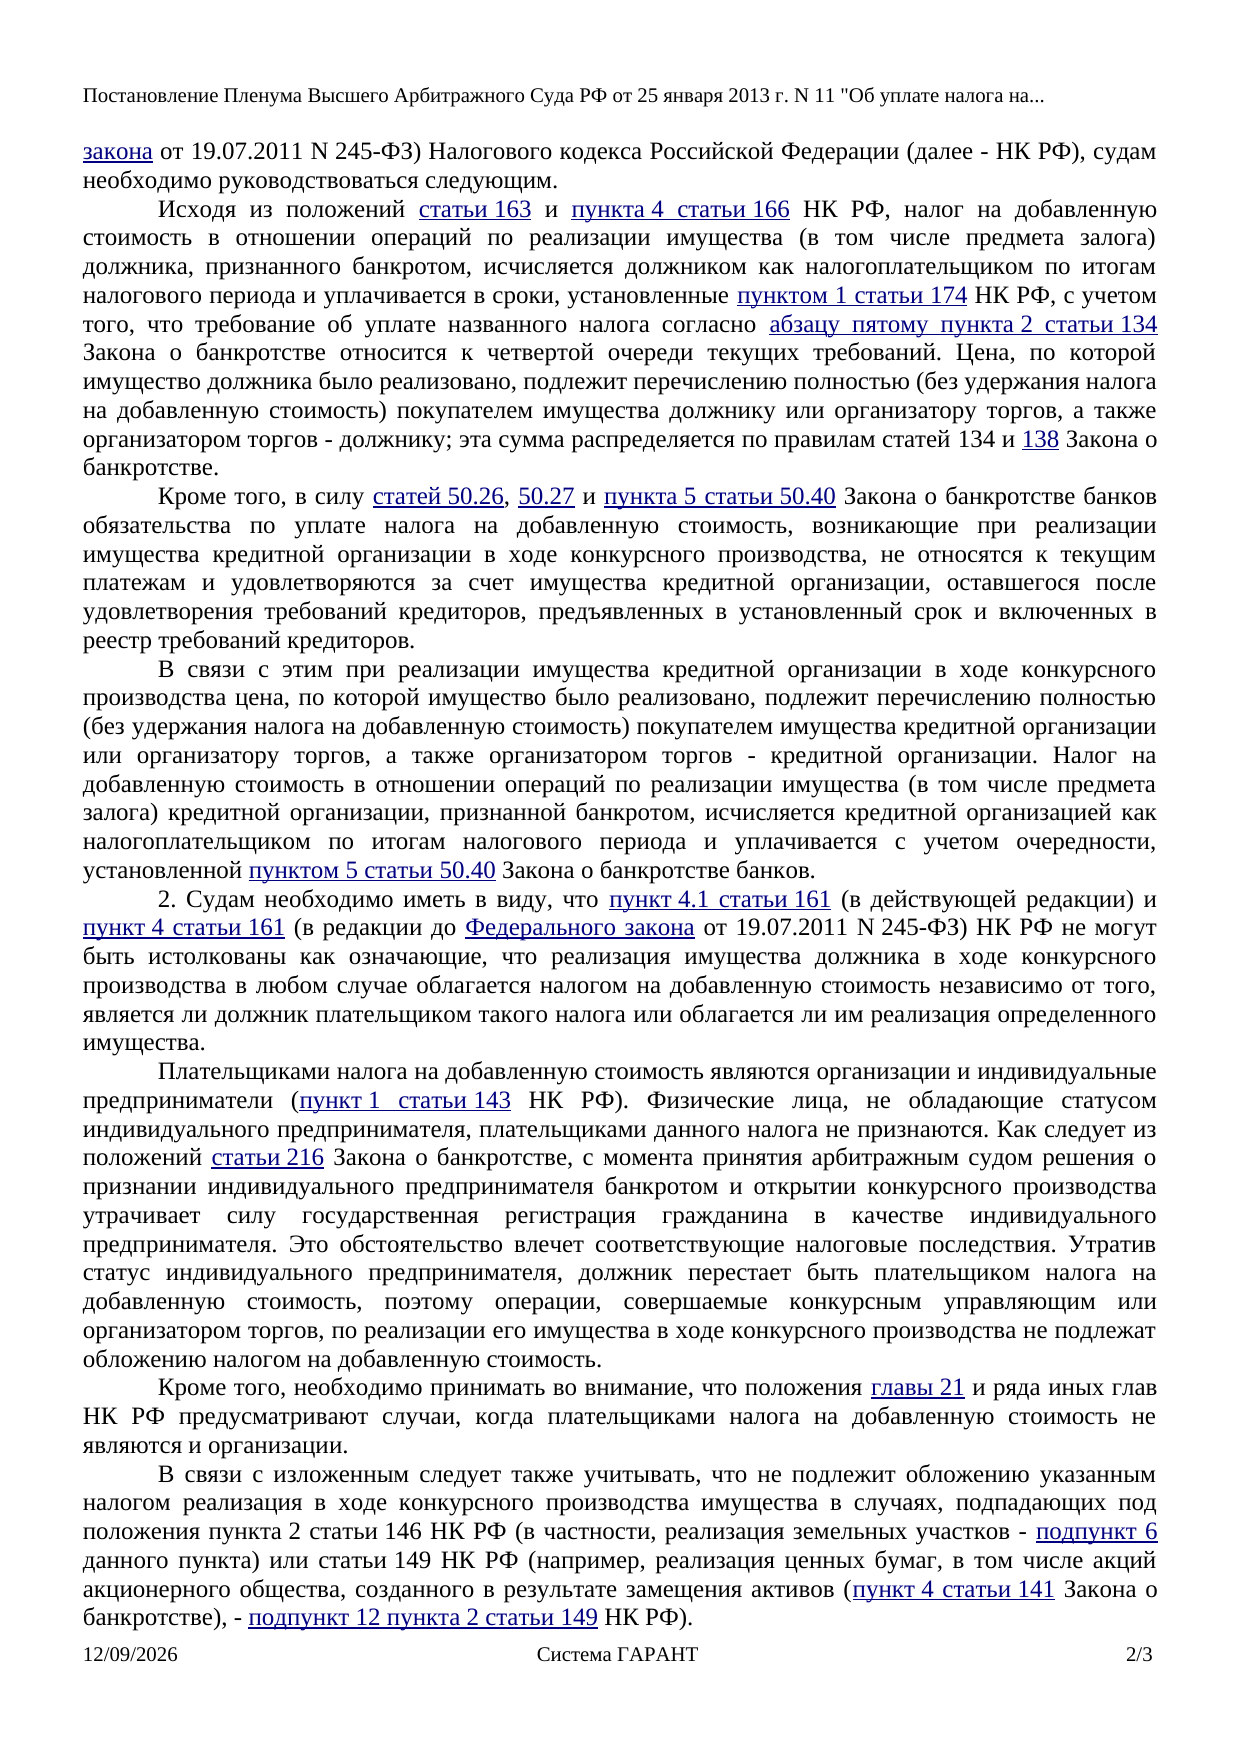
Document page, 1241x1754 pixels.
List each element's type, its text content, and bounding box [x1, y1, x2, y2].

text 2. Судам необходимо иметь в виду, что пункт 4.1 статьи 161 (в действующей редакции) и пункт 4 статьи 161 (в редакции до Федерального закона от 19.07.2011 N 245-ФЗ) НК РФ не могут быть истолкованы как означающие, что реализация имущества должника в ходе конкурсного производства в любом случае облагается налогом на добавленную стоимость независимо от того, является ли должник плательщиком такого налога или облагается ли им реализация определенного имущества. [83, 884, 1157, 1056]
text В связи с изложенным следует также учитывать, что не подлежит обложению указанным налогом реализация в ходе конкурсного производства имущества в случаях, подпадающих под положения пункта 2 статьи 146 НК РФ (в частности, реализация земельных участков - подпункт 6 данного пункта) или статьи 149 НК РФ (например, реализация ценных бумаг, в том числе акций акционерного общества, созданного в результате замещения активов (пункт 4 статьи 141 Закона о банкротстве), - подпункт 12 пункта 2 статьи 149 НК РФ). [83, 1459, 1157, 1631]
text Исходя из положений статьи 163 и пункта 4 статьи 166 НК РФ, налог на добавленную стоимость в отношении операций по реализации имущества (в том числе предмета залога) должника, признанного банкротом, исчисляется должником как налогоплательщиком по итогам налогового периода и уплачивается в сроки, установленные пунктом 1 статьи 174 НК РФ, с учетом того, что требование об уплате названного налога согласно абзацу пятому пункта 2 статьи 134 Закона о банкротстве относится к четвертой очереди текущих требований. Цена, по которой имущество должника было реализовано, подлежит перечислению полностью (без удержания налога на добавленную стоимость) покупателем имущества должнику или организатору торгов, а также организатором торгов - должнику; эта сумма распределяется по правилам статей 134 и 138 Закона о банкротстве. [83, 194, 1157, 481]
text Кроме того, необходимо принимать во внимание, что положения главы 21 и ряда иных глав НК РФ предусматривают случаи, когда плательщиками налога на добавленную стоимость не являются и организации. [83, 1372, 1157, 1459]
text Плательщиками налога на добавленную стоимость являются организации и индивидуальные предприниматели (пункт 1 статьи 143 НК РФ). Физические лица, не обладающие статусом индивидуального предпринимателя, плательщиками данного налога не признаются. Как следует из положений статьи 216 Закона о банкротстве, с момента принятия арбитражным судом решения о признании индивидуального предпринимателя банкротом и открытии конкурсного производства утрачивает силу государственная регистрация гражданина в качестве индивидуального предпринимателя. Это обстоятельство влечет соответствующие налоговые последствия. Утратив статус индивидуального предпринимателя, должник перестает быть плательщиком налога на добавленную стоимость, поэтому операции, совершаемые конкурсным управляющим или организатором торгов, по реализации его имущества в ходе конкурсного производства не подлежат обложению налогом на добавленную стоимость. [83, 1056, 1157, 1372]
text Кроме того, в силу статей 50.26, 50.27 и пункта 5 статьи 50.40 Закона о банкротстве банков обязательства по уплате налога на добавленную стоимость, возникающие при реализации имущества кредитной организации в ходе конкурсного производства, не относятся к текущим платежам и удовлетворяются за счет имущества кредитной организации, оставшегося после удовлетворения требований кредиторов, предъявленных в установленный срок и включенных в реестр требований кредиторов. [83, 481, 1157, 654]
text В связи с этим при реализации имущества кредитной организации в ходе конкурсного производства цена, по которой имущество было реализовано, подлежит перечислению полностью (без удержания налога на добавленную стоимость) покупателем имущества кредитной организации или организатору торгов, а также организатором торгов - кредитной организации. Налог на добавленную стоимость в отношении операций по реализации имущества (в том числе предмета залога) кредитной организации, признанной банкротом, исчисляется кредитной организацией как налогоплательщиком по итогам налогового периода и уплачивается с учетом очередности, установленной пунктом 5 статьи 50.40 Закона о банкротстве банков. [83, 654, 1157, 884]
text закона от 19.07.2011 N 245-ФЗ) Налогового кодекса Российской Федерации (далее - НК РФ), судам необходимо руководствоваться следующим. [83, 136, 1157, 194]
